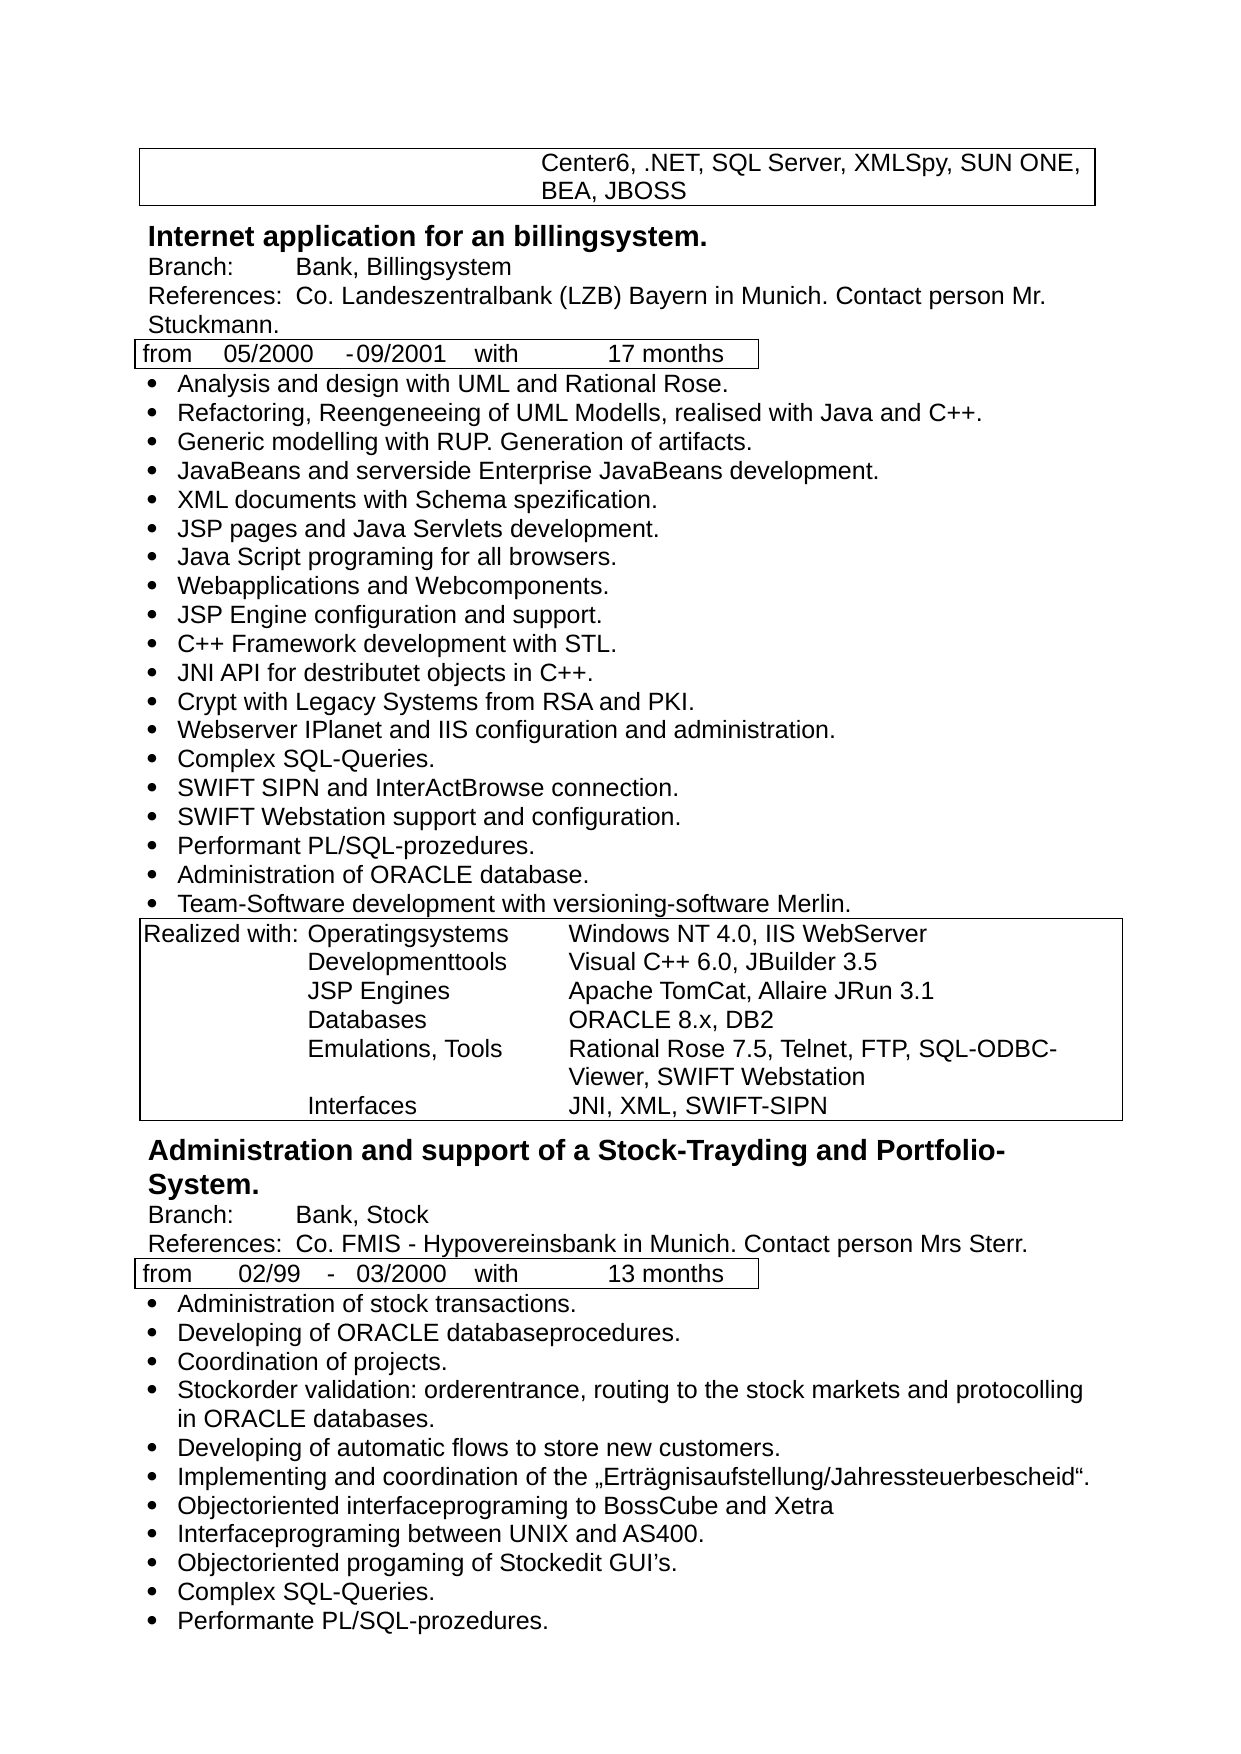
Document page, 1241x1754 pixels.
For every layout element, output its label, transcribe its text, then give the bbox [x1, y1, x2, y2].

table_cell [141, 1005, 304, 1033]
table_header with [467, 1259, 600, 1288]
list Java Script programing for all browsers. [148, 542, 1104, 571]
table_cell JNI, XML, SWIFT-SIPN [565, 1091, 1122, 1120]
table_header from [136, 1259, 231, 1288]
list Objectoriented interfaceprograming to BossCube and Xetra [148, 1491, 1104, 1519]
subtitle Administration and support of a Stock-Trayding and Portfolio-System. [148, 1133, 1104, 1200]
list Administration of ORACLE database. [148, 860, 1104, 889]
list Implementing and coordination of the „Erträgnisaufstellung/Jahressteuerbescheid“. [148, 1462, 1104, 1491]
table_cell ORACLE 8.x, DB2 [565, 1005, 1122, 1033]
table_cell [141, 1034, 304, 1091]
table_header 13 months [600, 1259, 758, 1288]
subtitle Internet application for an billingsystem. [148, 219, 1104, 252]
table_header Windows NT 4.0, IIS WebServer [565, 919, 1122, 947]
list Webapplications and Webcomponents. [148, 571, 1104, 600]
list Generic modelling with RUP. Generation of artifacts. [148, 427, 1104, 456]
list Coordination of projects. [148, 1346, 1104, 1375]
list Administration of stock transactions. [148, 1289, 1104, 1318]
list Analysis and design with UML and Rational Rose. [148, 369, 1104, 398]
list Team-Software development with versioning-software Merlin. [148, 889, 1104, 917]
list JSP pages and Java Servlets development. [148, 513, 1104, 542]
list Developing of automatic flows to store new customers. [148, 1433, 1104, 1462]
table_cell [303, 149, 538, 205]
table_cell Developmenttools [304, 947, 565, 976]
table_cell Databases [304, 1005, 565, 1033]
table_cell [141, 947, 304, 976]
list Objectoriented progaming of Stockedit GUI’s. [148, 1548, 1104, 1577]
table_cell Center6, .NET, SQL Server, XMLSpy, SUN ONE, BEA, JBOSS [538, 149, 1094, 205]
list Complex SQL-Queries. [148, 744, 1104, 773]
list C++ Framework development with STL. [148, 629, 1104, 658]
list Performant PL/SQL-prozedures. [148, 831, 1104, 860]
list JSP Engine configuration and support. [148, 600, 1104, 629]
list JavaBeans and serverside Enterprise JavaBeans development. [148, 456, 1104, 485]
table_cell Emulations, Tools [304, 1034, 565, 1091]
table_header 02/99 [231, 1259, 319, 1288]
table_header 09/2001 [349, 340, 467, 368]
list SWIFT SIPN and InterActBrowse connection. [148, 773, 1104, 802]
table_cell Visual C++ 6.0, JBuilder 3.5 [565, 947, 1122, 976]
table_header - [319, 1259, 349, 1288]
text References: Co. FMIS - Hypovereinsbank in Munich. Contact person Mrs Sterr. [148, 1229, 1104, 1258]
table_header with [467, 340, 600, 368]
list Developing of ORACLE databaseprocedures. [148, 1318, 1104, 1346]
text Branch: Bank, Stock [148, 1200, 1104, 1229]
table_header 03/2000 [349, 1259, 467, 1288]
list JNI API for destributet objects in C++. [148, 658, 1104, 687]
table_cell [141, 1091, 304, 1120]
table_cell Apache TomCat, Allaire JRun 3.1 [565, 976, 1122, 1005]
text Branch: Bank, Billingsystem [148, 252, 1104, 281]
text References: Co. Landeszentralbank (LZB) Bayern in Munich. Contact person Mr. Stuckmann. [148, 281, 1104, 338]
list Complex SQL-Queries. [148, 1577, 1104, 1606]
list Performante PL/SQL-prozedures. [148, 1606, 1104, 1635]
list Interfaceprograming between UNIX and AS400. [148, 1519, 1104, 1548]
list Refactoring, Reengeneeing of UML Modells, realised with Java and C++. [148, 398, 1104, 427]
table_header Operatingsystems [304, 919, 565, 947]
table_cell Rational Rose 7.5, Telnet, FTP, SQL-ODBC-Viewer, SWIFT Webstation [565, 1034, 1122, 1091]
list XML documents with Schema spezification. [148, 485, 1104, 513]
table_header 05/2000 [216, 340, 338, 368]
list SWIFT Webstation support and configuration. [148, 802, 1104, 831]
table_cell JSP Engines [304, 976, 565, 1005]
table_header from [136, 340, 216, 368]
table_header Realized with: [141, 919, 304, 947]
table_cell Interfaces [304, 1091, 565, 1120]
table_cell [141, 976, 304, 1005]
table_header - [338, 340, 349, 368]
list Webserver IPlanet and IIS configuration and administration. [148, 716, 1104, 744]
list Stockorder validation: orderentrance, routing to the stock markets and protocolling in ORACLE databases. [148, 1375, 1104, 1433]
table_header 17 months [600, 340, 758, 368]
list Crypt with Legacy Systems from RSA and PKI. [148, 687, 1104, 716]
table_cell [140, 149, 303, 205]
